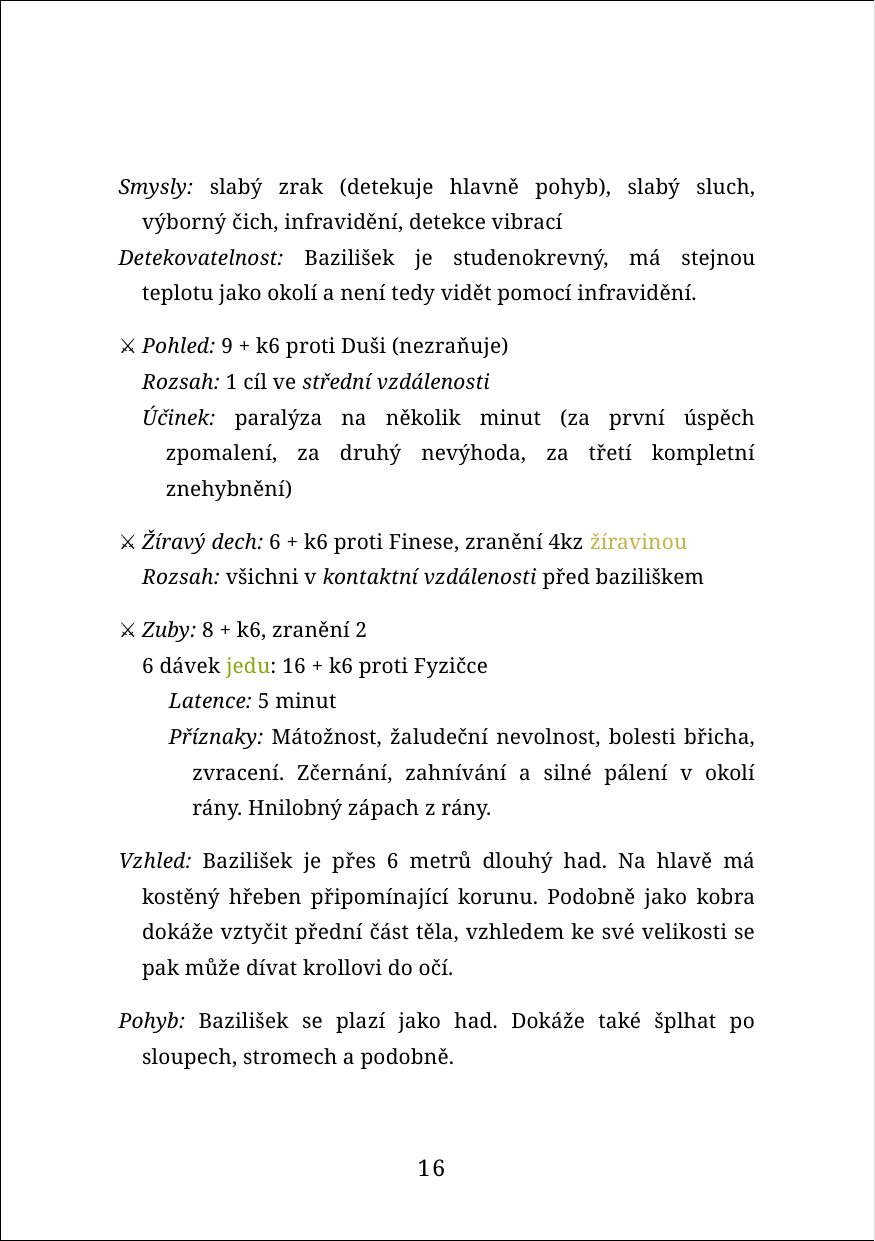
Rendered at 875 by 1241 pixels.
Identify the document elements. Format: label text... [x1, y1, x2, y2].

text Rozsah: všichni v kontaktní vzdálenosti před baziliškem [142, 562, 756, 591]
text ⚔ Žíravý dech: 6 + k6 proti Finese, zranění 4kz žíravinou [118, 527, 756, 555]
text ⚔ Pohled: 9 + k6 proti Duši (nezraňuje) [118, 332, 756, 360]
text Vzhled: Bazilišek je přes 6 metrů dlouhý had. Na hlavě má kostěný hřeben připomínající korunu. Podobně jako kobra dokáže vztyčit přední část těla, vzhledem ke své velikosti se pak může dívat krollovi do očí. [118, 846, 756, 981]
text ⚔ Zuby: 8 + k6, zranění 2 [118, 616, 756, 644]
text Smysly: slabý zrak (detekuje hlavně pohyb), slabý sluch, výborný čich, infravidění, detekce vibrací [118, 172, 756, 236]
text Pohyb: Bazilišek se plazí jako had. Dokáže také šplhat po sloupech, stromech a podobně. [118, 1006, 756, 1070]
text Účinek: paralýza na několik minut (za první úspěch zpomalení, za druhý nevýhoda, za třetí kompletní znehybnění) [142, 403, 756, 502]
text Detekovatelnost: Bazilišek je studenokrevný, má stejnou teplotu jako okolí a není tedy vidět pomocí infravidění. [118, 243, 756, 307]
text Příznaky: Mátožnost, žaludeční nevolnost, bolesti břicha, zvracení. Zčernání, zahnívání a silné pálení v okolí rány. Hnilobný zápach z rány. [168, 722, 756, 822]
text 6 dávek jedu: 16 + k6 proti Fyzičce [142, 651, 756, 679]
text Latence: 5 minut [168, 687, 756, 715]
text Rozsah: 1 cíl ve střední vzdálenosti [142, 367, 756, 396]
